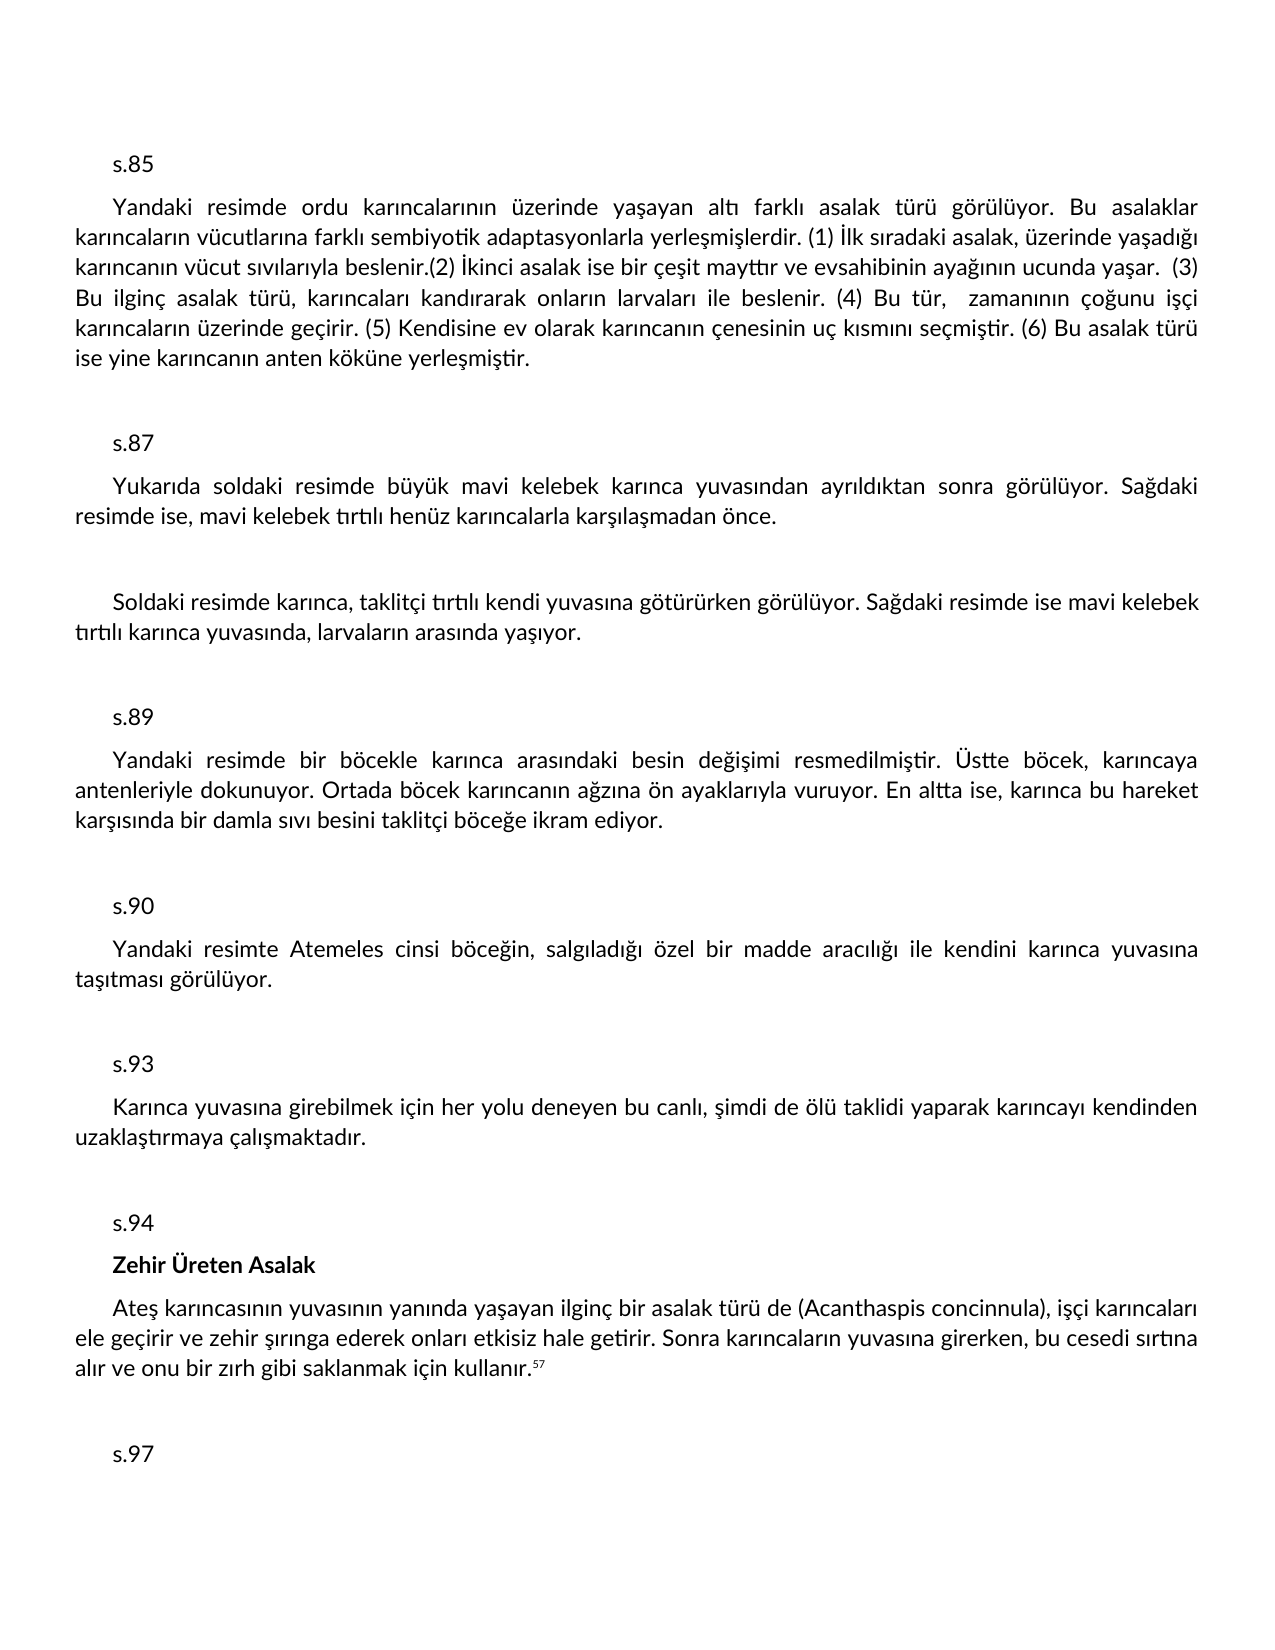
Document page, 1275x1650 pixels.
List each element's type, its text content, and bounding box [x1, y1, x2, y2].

text Karınca yuvasına girebilmek için her yolu deneyen bu canlı, şimdi de ölü taklidi yaparak karıncayı kendinden uzaklaştırmaya çalışmaktadır. [75, 1093, 1200, 1150]
text Ateş karıncasının yuvasının yanında yaşayan ilginç bir asalak türü de (Acanthaspis concinnula), işçi karıncaları ele geçirir ve zehir şırınga ederek onları etkisiz hale getirir. Sonra karıncaların yuvasına girerken, bu cesedi sırtına alır ve onu bir zırh gibi saklanmak için kullanır.57 [75, 1294, 1200, 1382]
text s.87 [75, 429, 1200, 457]
text s.85 [75, 150, 1200, 177]
text Yandaki resimde bir böcekle karınca arasındaki besin değişimi resmedilmiştir. Üstte böcek, karıncaya antenleriyle dokunuyor. Ortada böcek karıncanın ağzına ön ayaklarıyla vuruyor. En altta ise, karınca bu hareket karşısında bir damla sıvı besini taklitçi böceğe ikram ediyor. [75, 746, 1200, 834]
text s.97 [75, 1439, 1200, 1467]
text s.94 [75, 1208, 1200, 1236]
text Soldaki resimde karınca, taklitçi tırtılı kendi yuvasına götürürken görülüyor. Sağdaki resimde ise mavi kelebek tırtılı karınca yuvasında, larvaların arasında yaşıyor. [75, 587, 1200, 645]
text s.89 [75, 703, 1200, 731]
text Yukarıda soldaki resimde büyük mavi kelebek karınca yuvasından ayrıldıktan sonra görülüyor. Sağdaki resimde ise, mavi kelebek tırtılı henüz karıncalarla karşılaşmadan önce. [75, 472, 1200, 529]
text Yandaki resimde ordu karıncalarının üzerinde yaşayan altı farklı asalak türü görülüyor. Bu asalaklar karıncaların vücutlarına farklı sembiyotik adaptasyonlarla yerleşmişlerdir. (1) İlk sıradaki asalak, üzerinde yaşadığı karıncanın vücut sıvılarıyla beslenir.(2) İkinci asalak ise bir çeşit mayttır ve evsahibinin ayağının ucunda yaşar. (3) Bu ilginç asalak türü, karıncaları kandırarak onların larvaları ile beslenir. (4) Bu tür, zamanının çoğunu işçi karıncaların üzerinde geçirir. (5) Kendisine ev olarak karıncanın çenesinin uç kısmını seçmiştir. (6) Bu asalak türü ise yine karıncanın anten köküne yerleşmiştir. [75, 193, 1200, 371]
text s.93 [75, 1050, 1200, 1077]
text Zehir Üreten Asalak [75, 1251, 1200, 1278]
text s.90 [75, 892, 1200, 919]
text Yandaki resimte Atemeles cinsi böceğin, salgıladığı özel bir madde aracılığı ile kendini karınca yuvasına taşıtması görülüyor. [75, 934, 1200, 992]
